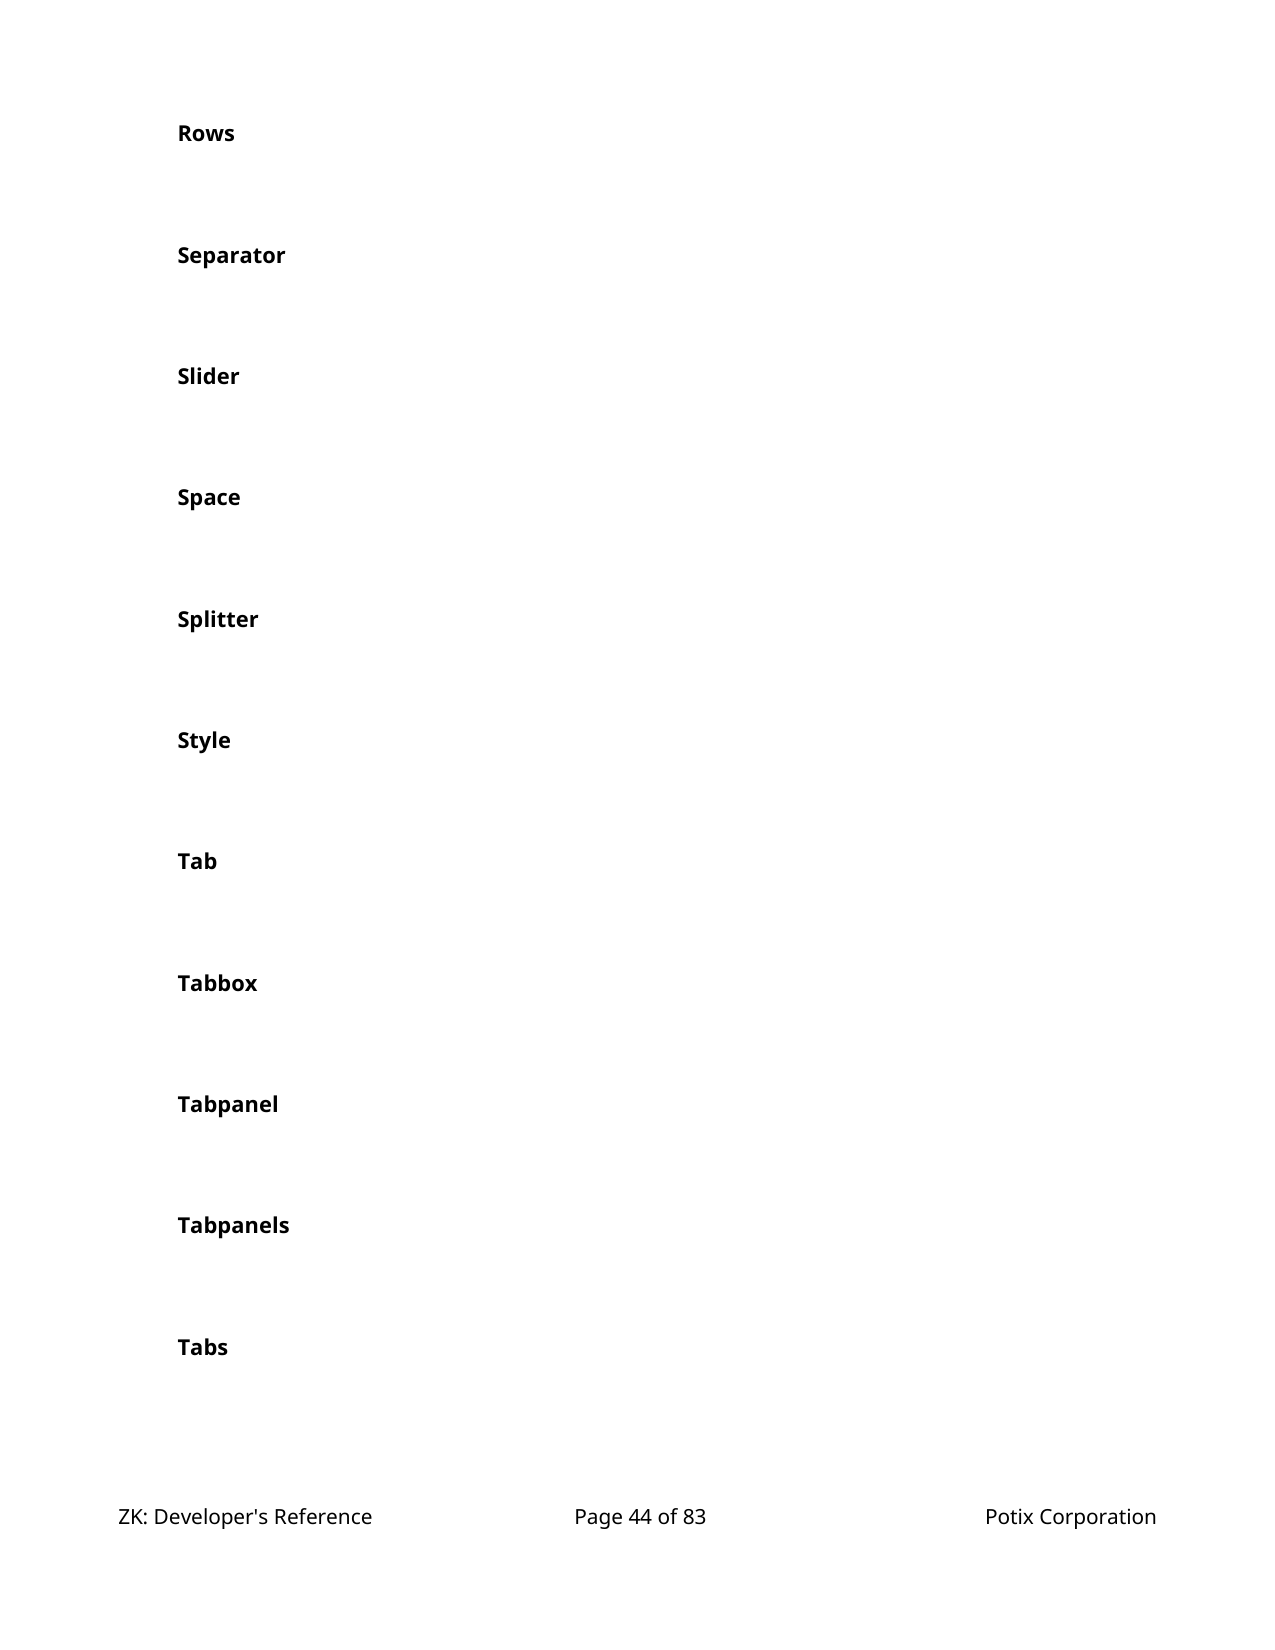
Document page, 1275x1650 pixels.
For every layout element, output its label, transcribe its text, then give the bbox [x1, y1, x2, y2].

subtitle Splitter [177, 603, 1157, 633]
subtitle Slider [177, 361, 1157, 391]
subtitle Tabs [177, 1332, 1157, 1362]
subtitle Tabpanels [177, 1210, 1157, 1240]
subtitle Tabbox [177, 968, 1157, 998]
subtitle Style [177, 725, 1157, 755]
subtitle Separator [177, 239, 1157, 269]
subtitle Tabpanel [177, 1089, 1157, 1119]
subtitle Tab [177, 846, 1157, 876]
subtitle Space [177, 482, 1157, 512]
subtitle Rows [177, 118, 1157, 148]
